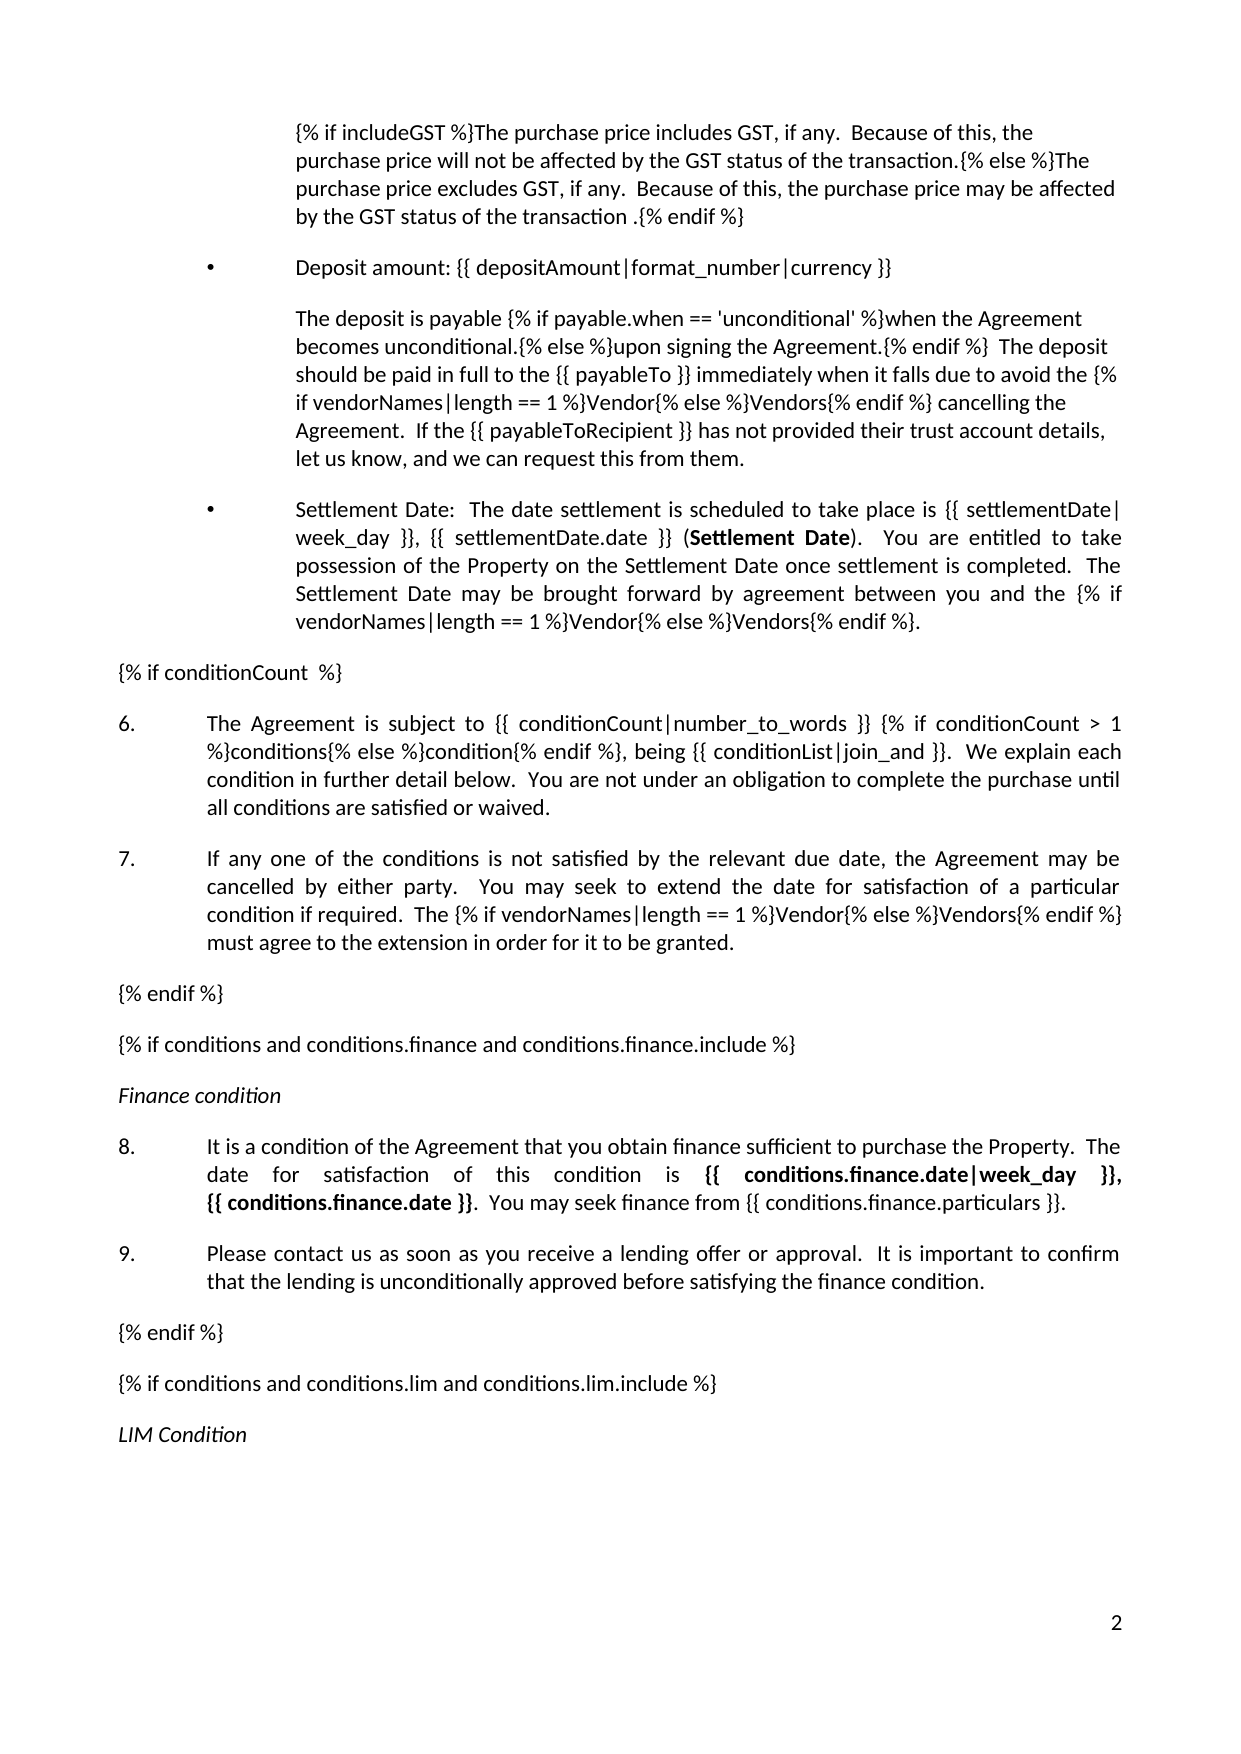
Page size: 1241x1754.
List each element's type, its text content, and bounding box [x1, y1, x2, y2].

list Settlement Date: The date settlement is scheduled to take place is {{ settlementDate|week_day }}, {{ settlementDate.date }} (Settlement Date). You are entitled to take possession of the Property on the Settlement Date once settlement is completed. The Settlement Date may be brought forward by agreement between you and the {% if vendorNames|length == 1 %}Vendor{% else %}Vendors{% endif %}. [207, 495, 1122, 635]
list Deposit amount: {{ depositAmount|format_number|currency }} [207, 253, 1122, 281]
text {% if includeGST %}The purchase price includes GST, if any. Because of this, the purchase price will not be affected by the GST status of the transaction.{% else %}The purchase price excludes GST, if any. Because of this, the purchase price may be affected by the GST status of the transaction .{% endif %} [295, 118, 1122, 230]
text {% endif %} [118, 1318, 1122, 1346]
text {% if conditions and conditions.finance and conditions.finance.include %} [118, 1030, 1122, 1058]
text {% if conditionCount %} [118, 658, 1122, 686]
list It is a condition of the Agreement that you obtain finance sufficient to purchase the Property. The date for satisfaction of this condition is {{ conditions.finance.date|week_day }}, {{ conditions.finance.date }}. You may seek finance from {{ conditions.finance.particulars }}. [118, 1132, 1122, 1216]
text {% endif %} [118, 979, 1122, 1007]
list Please contact us as soon as you receive a lending offer or approval. It is important to confirm that the lending is unconditionally approved before satisfying the finance condition. [118, 1239, 1122, 1295]
list If any one of the conditions is not satisfied by the relevant due date, the Agreement may be cancelled by either party. You may seek to extend the date for satisfaction of a particular condition if required. The {% if vendorNames|length == 1 %}Vendor{% else %}Vendors{% endif %} must agree to the extension in order for it to be granted. [118, 844, 1122, 956]
subtitle Finance condition [118, 1081, 1122, 1109]
text The deposit is payable {% if payable.when == 'unconditional' %}when the Agreement becomes unconditional.{% else %}upon signing the Agreement.{% endif %} The deposit should be paid in full to the {{ payableTo }} immediately when it falls due to avoid the {% if vendorNames|length == 1 %}Vendor{% else %}Vendors{% endif %} cancelling the Agreement. If the {{ payableToRecipient }} has not provided their trust account details, let us know, and we can request this from them. [295, 304, 1122, 472]
list The Agreement is subject to {{ conditionCount|number_to_words }} {% if conditionCount > 1 %}conditions{% else %}condition{% endif %}, being {{ conditionList|join_and }}. We explain each condition in further detail below. You are not under an obligation to complete the purchase until all conditions are satisfied or waived. [118, 709, 1122, 821]
subtitle LIM Condition [118, 1420, 1122, 1448]
text {% if conditions and conditions.lim and conditions.lim.include %} [118, 1369, 1122, 1397]
